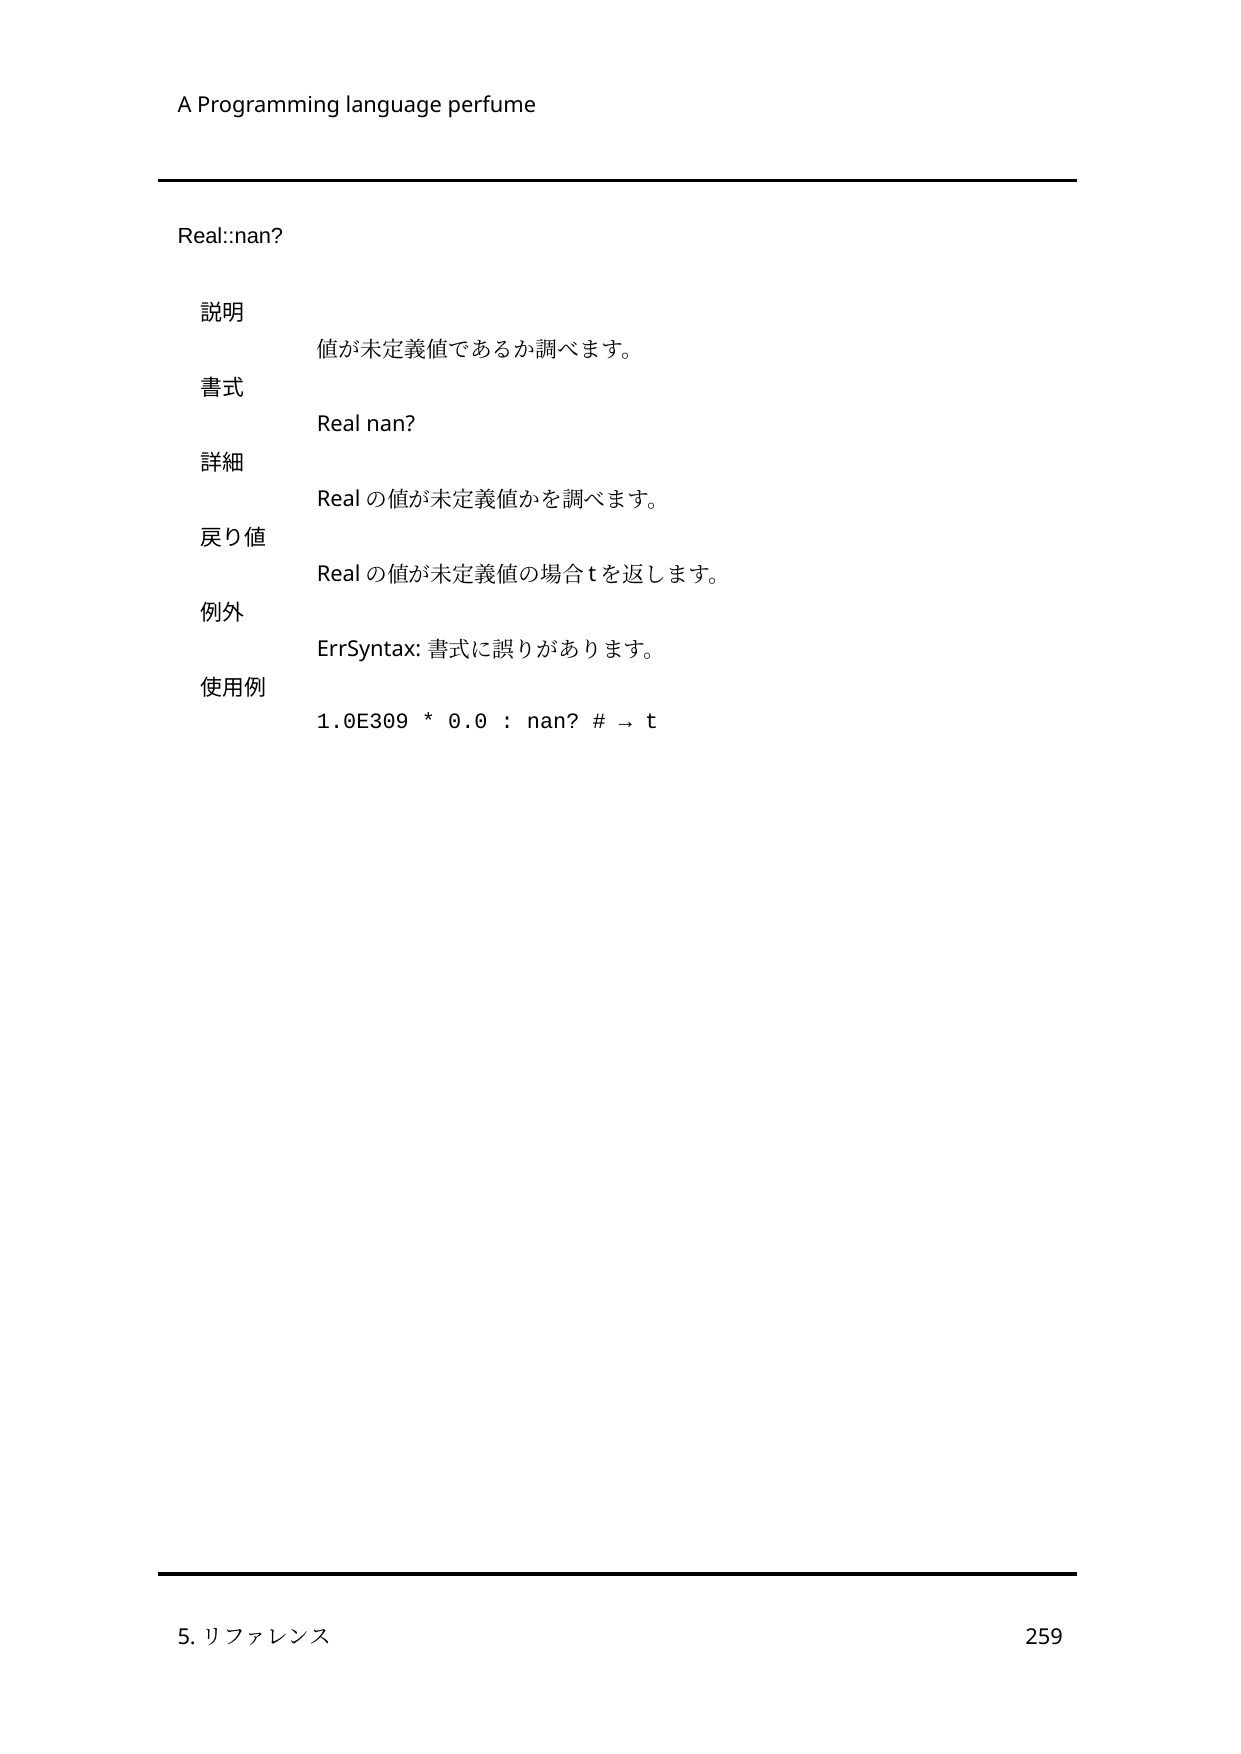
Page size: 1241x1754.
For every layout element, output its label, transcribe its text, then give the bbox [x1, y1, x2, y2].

table_header 値が未定義値であるか調べます。 [317, 292, 1063, 367]
table_cell 書式 [200, 367, 317, 442]
table_cell Realの値が未定義値かを調べます。 [317, 442, 1063, 517]
table_cell Realの値が未定義値の場合tを返します。 [317, 517, 1063, 592]
table_cell 戻り値 [200, 517, 317, 592]
table_cell 1.0E309 * 0.0 : nan? # → t [317, 667, 1063, 779]
table_cell ErrSyntax: 書式に誤りがあります。 [317, 592, 1063, 667]
table_header 説明 [200, 292, 317, 367]
table_cell 例外 [200, 592, 317, 667]
table_cell 使用例 [200, 667, 317, 779]
subtitle Real::nan? [177, 217, 1063, 254]
table_cell Real nan? [317, 367, 1063, 442]
table_cell 詳細 [200, 442, 317, 517]
